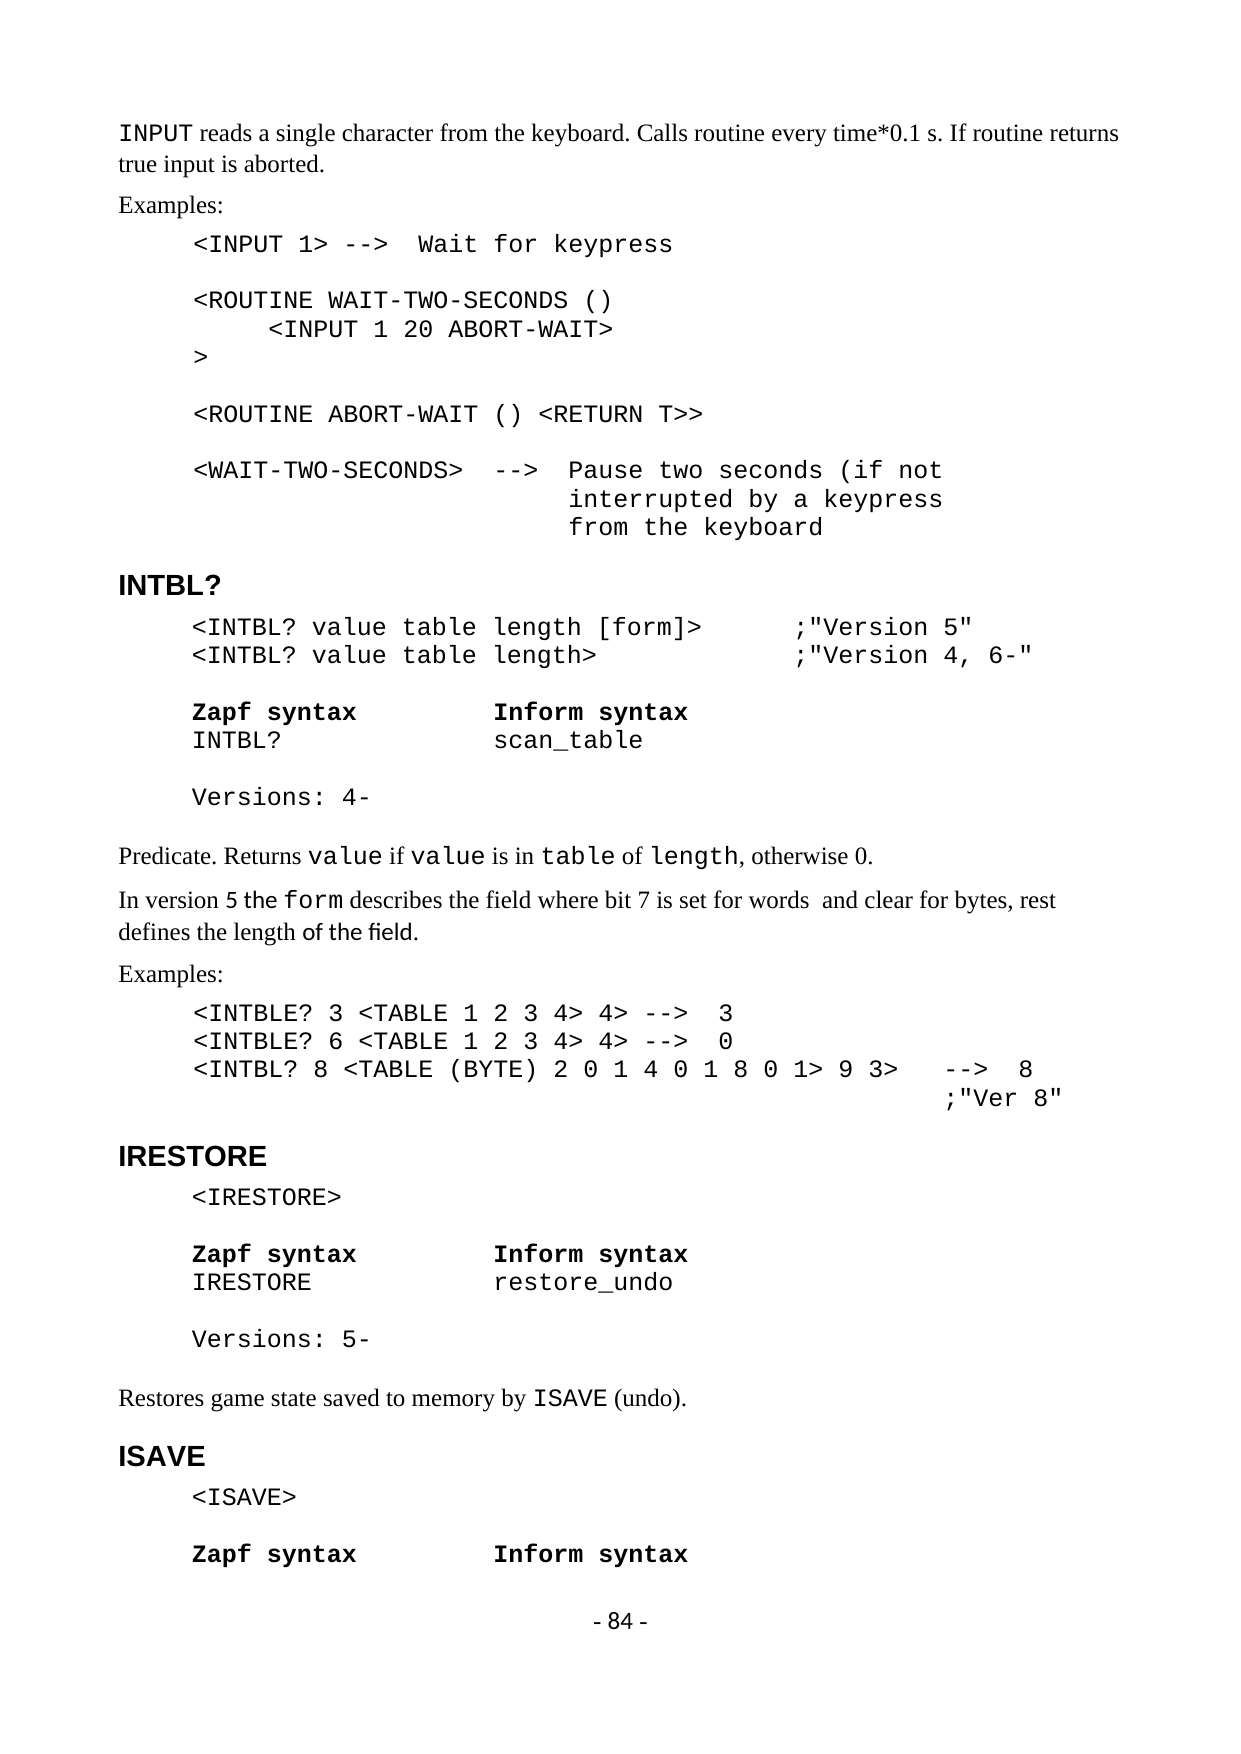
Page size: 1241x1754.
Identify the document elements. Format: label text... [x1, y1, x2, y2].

text INTBL? scan_table [192, 727, 1122, 756]
text Examples: [118, 959, 1122, 988]
text Versions: 5- [192, 1326, 1122, 1354]
text <INTBL? value table length [form]> ;"Version 5" <INTBL? value table length> ;"Version 4, 6-" [192, 614, 1122, 671]
subtitle IRESTORE [43, 1138, 1122, 1172]
text IRESTORE restore_undo [192, 1269, 1122, 1298]
text <ISAVE> [192, 1485, 1122, 1513]
subtitle ISAVE [43, 1439, 1122, 1472]
text Zapf syntax Inform syntax [192, 1241, 1122, 1269]
text Zapf syntax Inform syntax [192, 1541, 1122, 1570]
text <IRESTORE> [192, 1184, 1122, 1213]
text In version 5 the form describes the field where bit 7 is set for words and clear for bytes, rest defines the length of the field. [118, 884, 1122, 946]
text Zapf syntax Inform syntax [192, 699, 1122, 727]
text Restores game state saved to memory by ISAVE (undo). [118, 1383, 1122, 1414]
subtitle INTBL? [43, 568, 1122, 602]
text INPUT reads a single character from the keyboard. Calls routine every time*0.1 s. If routine returns true input is aborted. [118, 118, 1122, 178]
text <INTBLE? 3 <TABLE 1 2 3 4> 4> --> 3 <INTBLE? 6 <TABLE 1 2 3 4> 4> --> 0 <INTBL? 8 <TABLE (BYTE) 2 0 1 4 0 1 8 0 1> 9 3> --> 8 ;"Ver 8" [118, 1000, 1122, 1113]
text Predicate. Returns value if value is in table of length, otherwise 0. [118, 841, 1122, 872]
text Examples: [118, 190, 1122, 219]
text <INPUT 1> --> Wait for keypress <ROUTINE WAIT-TWO-SECONDS () <INPUT 1 20 ABORT-WAIT> > <ROUTINE ABORT-WAIT () <RETURN T>> <WAIT-TWO-SECONDS> --> Pause two seconds (if not interrupted by a keypress from the keyboard [118, 231, 1122, 543]
text Versions: 4- [192, 784, 1122, 812]
